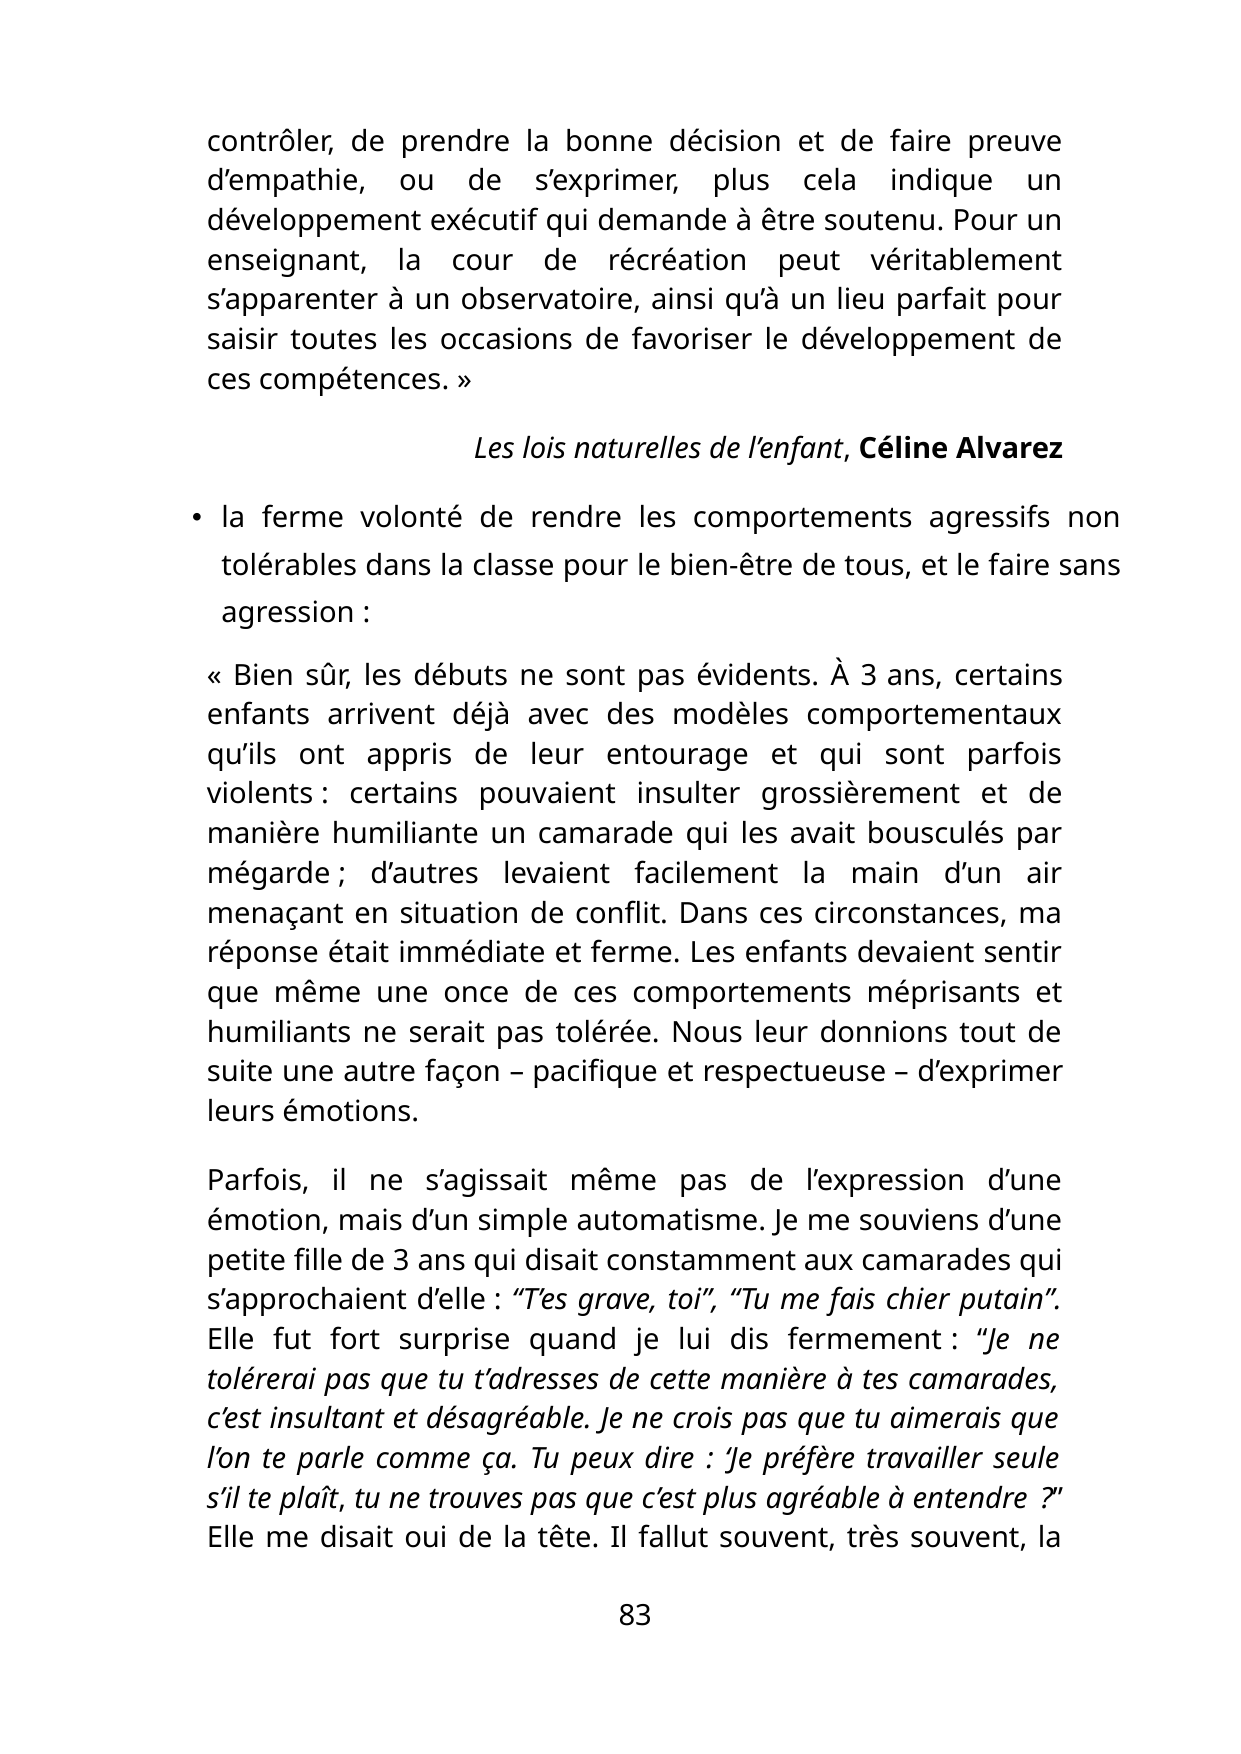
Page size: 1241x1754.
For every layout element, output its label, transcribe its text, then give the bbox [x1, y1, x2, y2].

text Parfois, il ne s’agissait même pas de l’expression d’une émotion, mais d’un simple automatisme. Je me souviens d’une petite fille de 3 ans qui disait constamment aux camarades qui s’approchaient d’elle : “T’es grave, toi”, “Tu me fais chier putain”. Elle fut fort surprise quand je lui dis fermement : “Je ne tolérerai pas que tu t’adresses de cette manière à tes camarades, c’est insultant et désagréable. Je ne crois pas que tu aimerais que l’on te parle comme ça. Tu peux dire : ‘Je préfère travailler seule s’il te plaît, tu ne trouves pas que c’est plus agréable à entendre ?” Elle me disait oui de la tête. Il fallut souvent, très souvent, la [207, 1159, 1063, 1556]
text Les lois naturelles de l’enfant, Céline Alvarez [207, 427, 1063, 467]
text « Bien sûr, les débuts ne sont pas évidents. À 3 ans, certains enfants arrivent déjà avec des modèles comportementaux qu’ils ont appris de leur entourage et qui sont parfois violents : certains pouvaient insulter grossièrement et de manière humiliante un camarade qui les avait bousculés par mégarde ; d’autres levaient facilement la main d’un air menaçant en situation de conflit. Dans ces circonstances, ma réponse était immédiate et ferme. Les enfants devaient sentir que même une once de ces comportements méprisants et humiliants ne serait pas tolérée. Nous leur donnions tout de suite une autre façon – pacifique et respectueuse – d’exprimer leurs émotions. [207, 654, 1063, 1130]
text contrôler, de prendre la bonne décision et de faire preuve d’empathie, ou de s’exprimer, plus cela indique un développement exécutif qui demande à être soutenu. Pour un enseignant, la cour de récréation peut véritablement s’apparenter à un observatoire, ainsi qu’à un lieu parfait pour saisir toutes les occasions de favoriser le développement de ces compétences. » [207, 120, 1063, 398]
list la ferme volonté de rendre les comportements agressifs non tolérables dans la classe pour le bien-être de tous, et le faire sans agression : [192, 496, 1122, 631]
